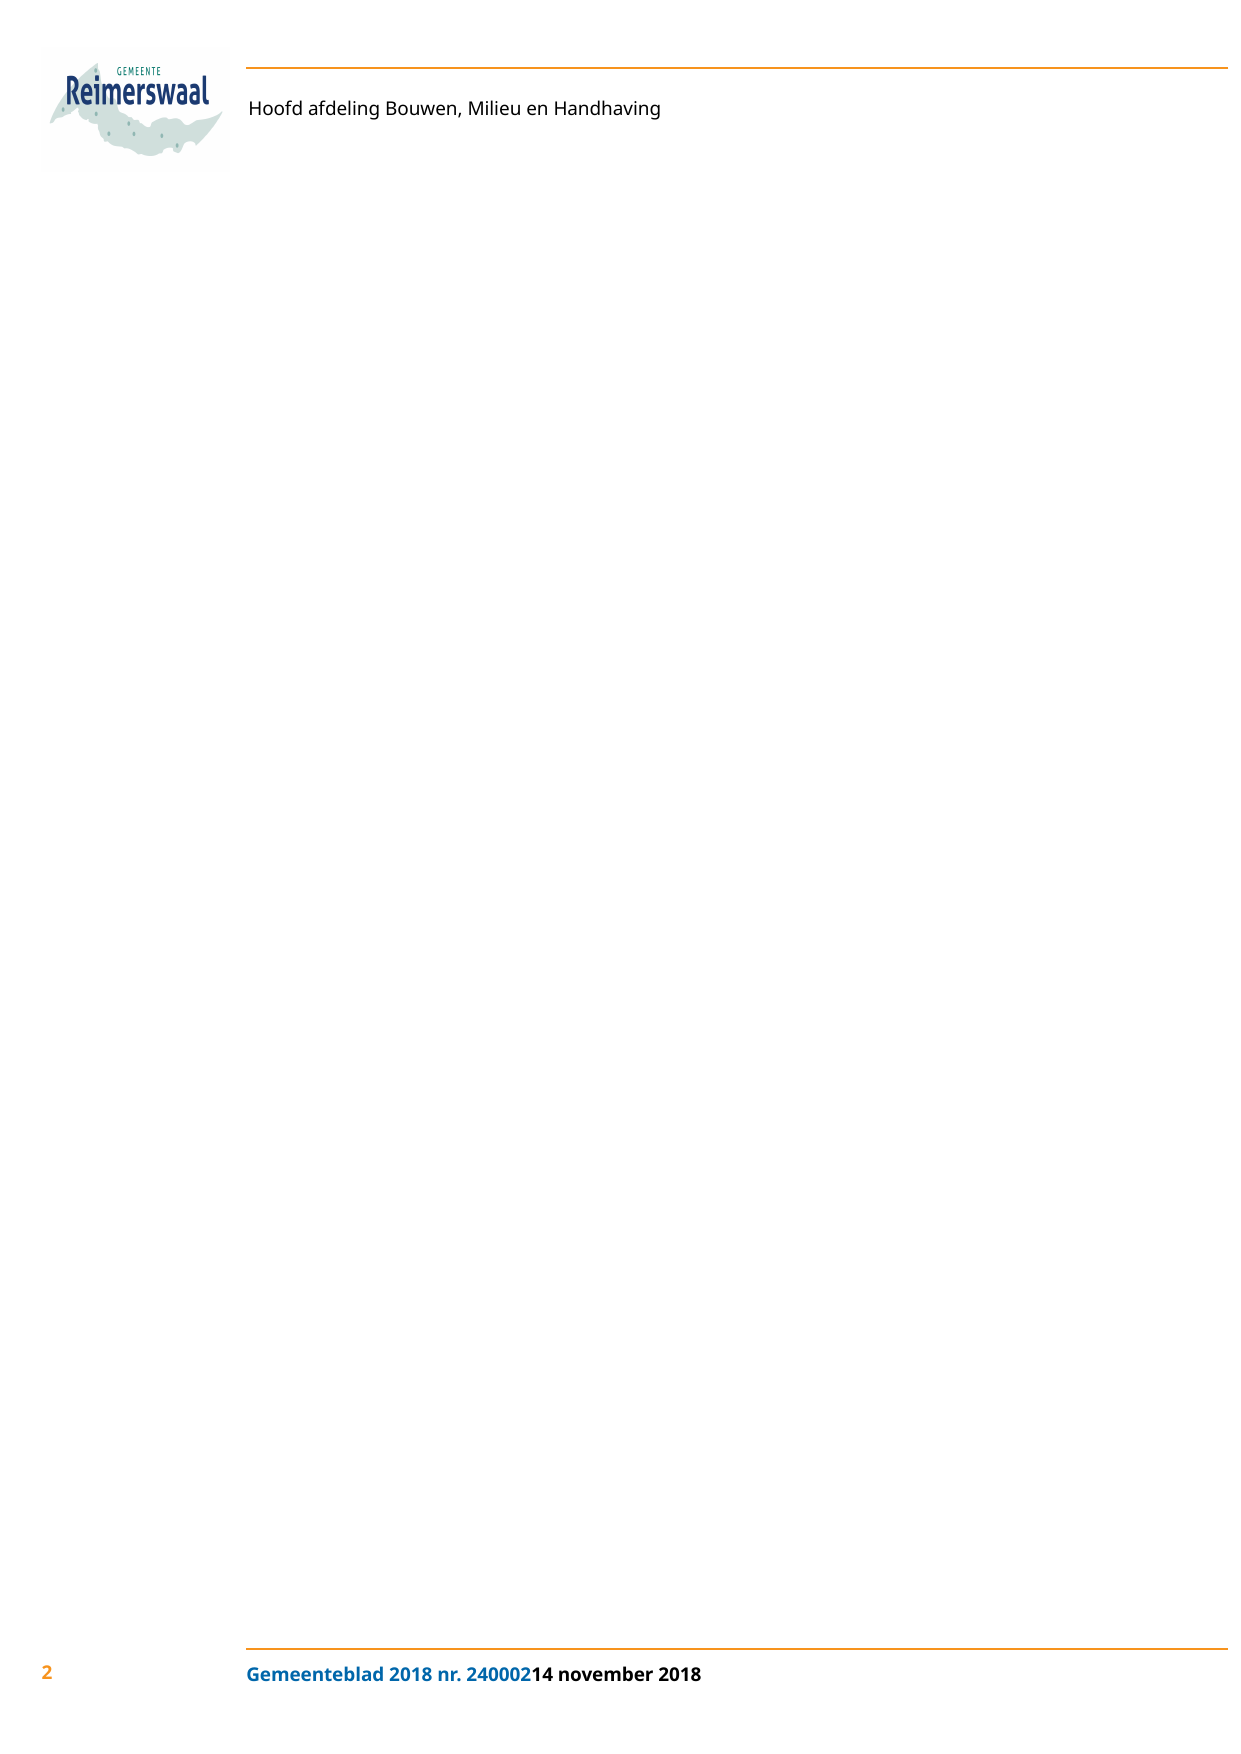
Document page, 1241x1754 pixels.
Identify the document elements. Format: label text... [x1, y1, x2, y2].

text Hoofd afdeling Bouwen, Milieu en Handhaving [248, 95, 1152, 121]
picture [41, 47, 231, 172]
